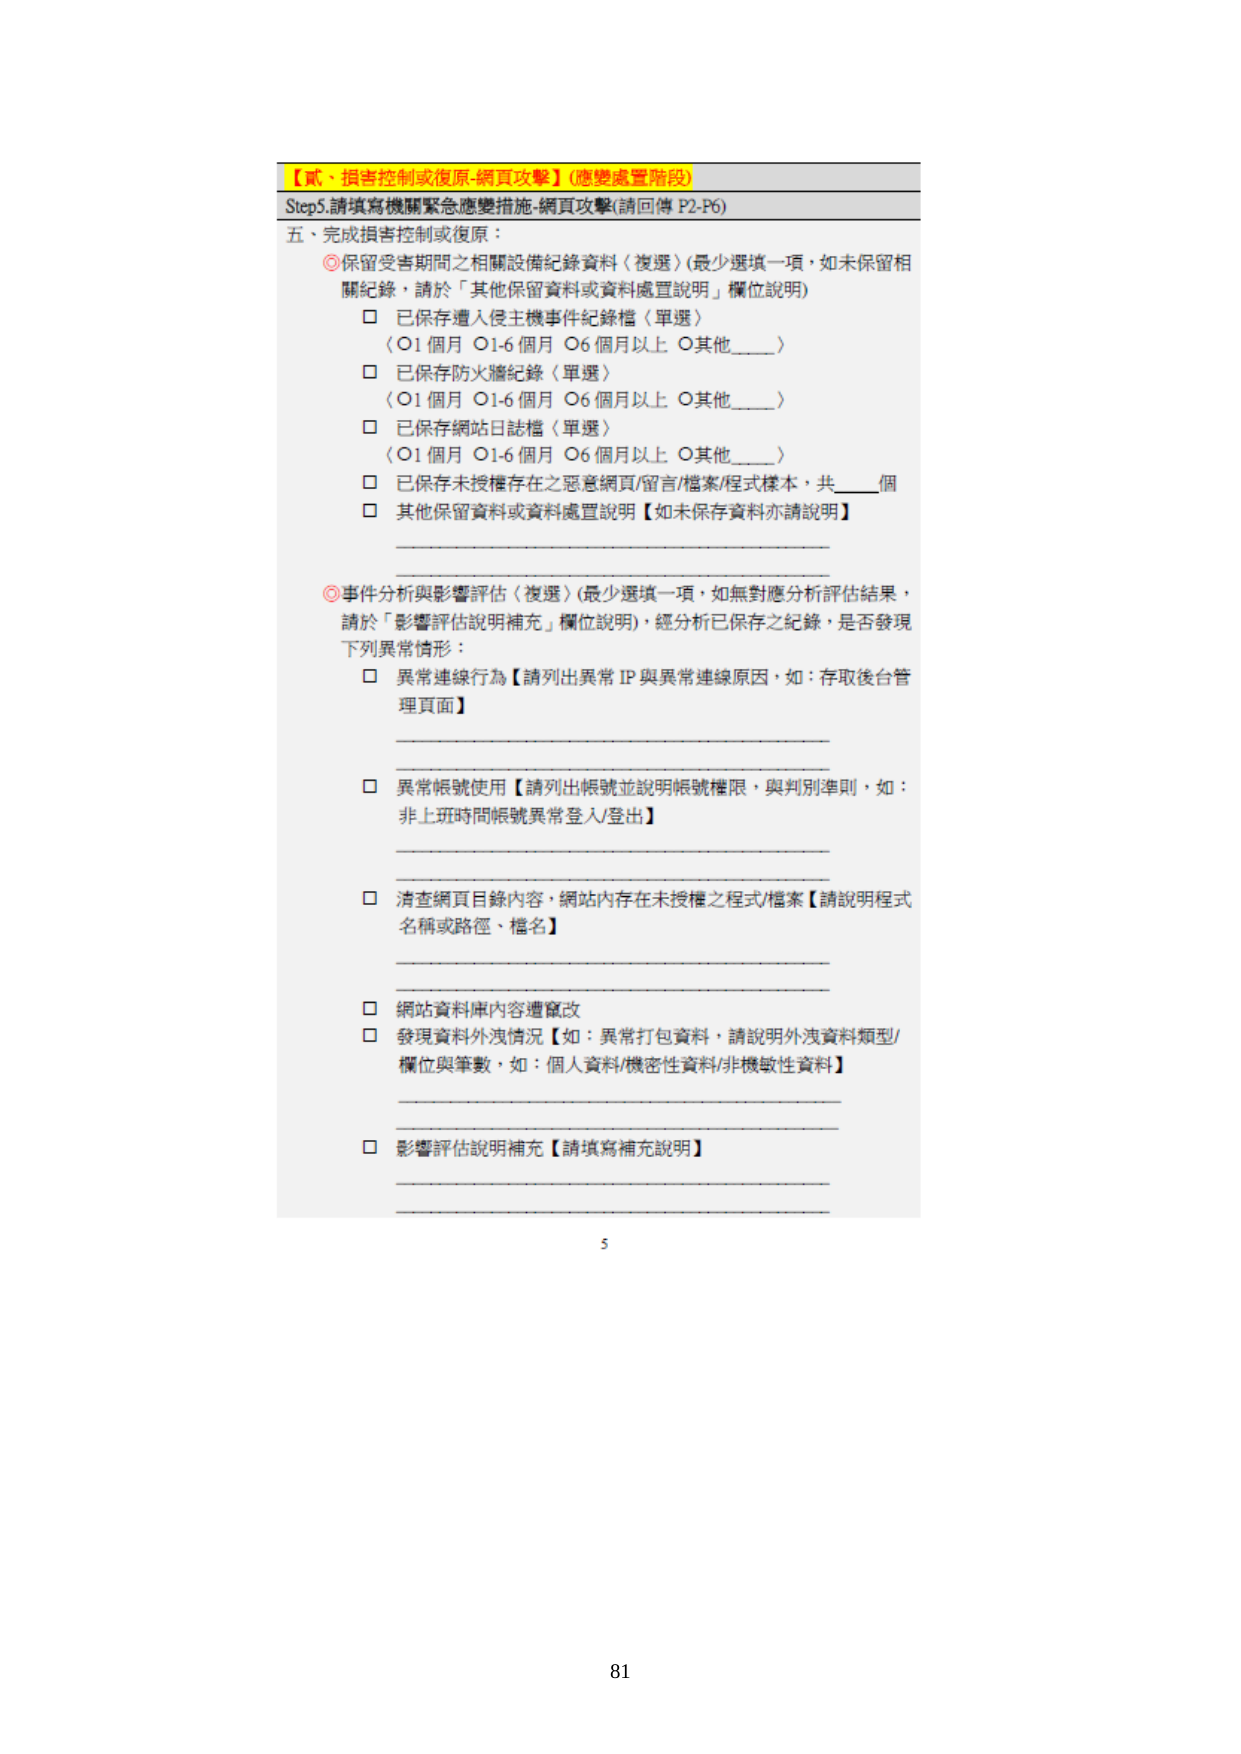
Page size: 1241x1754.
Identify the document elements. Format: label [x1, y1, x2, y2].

picture [304, 75, 840, 1285]
